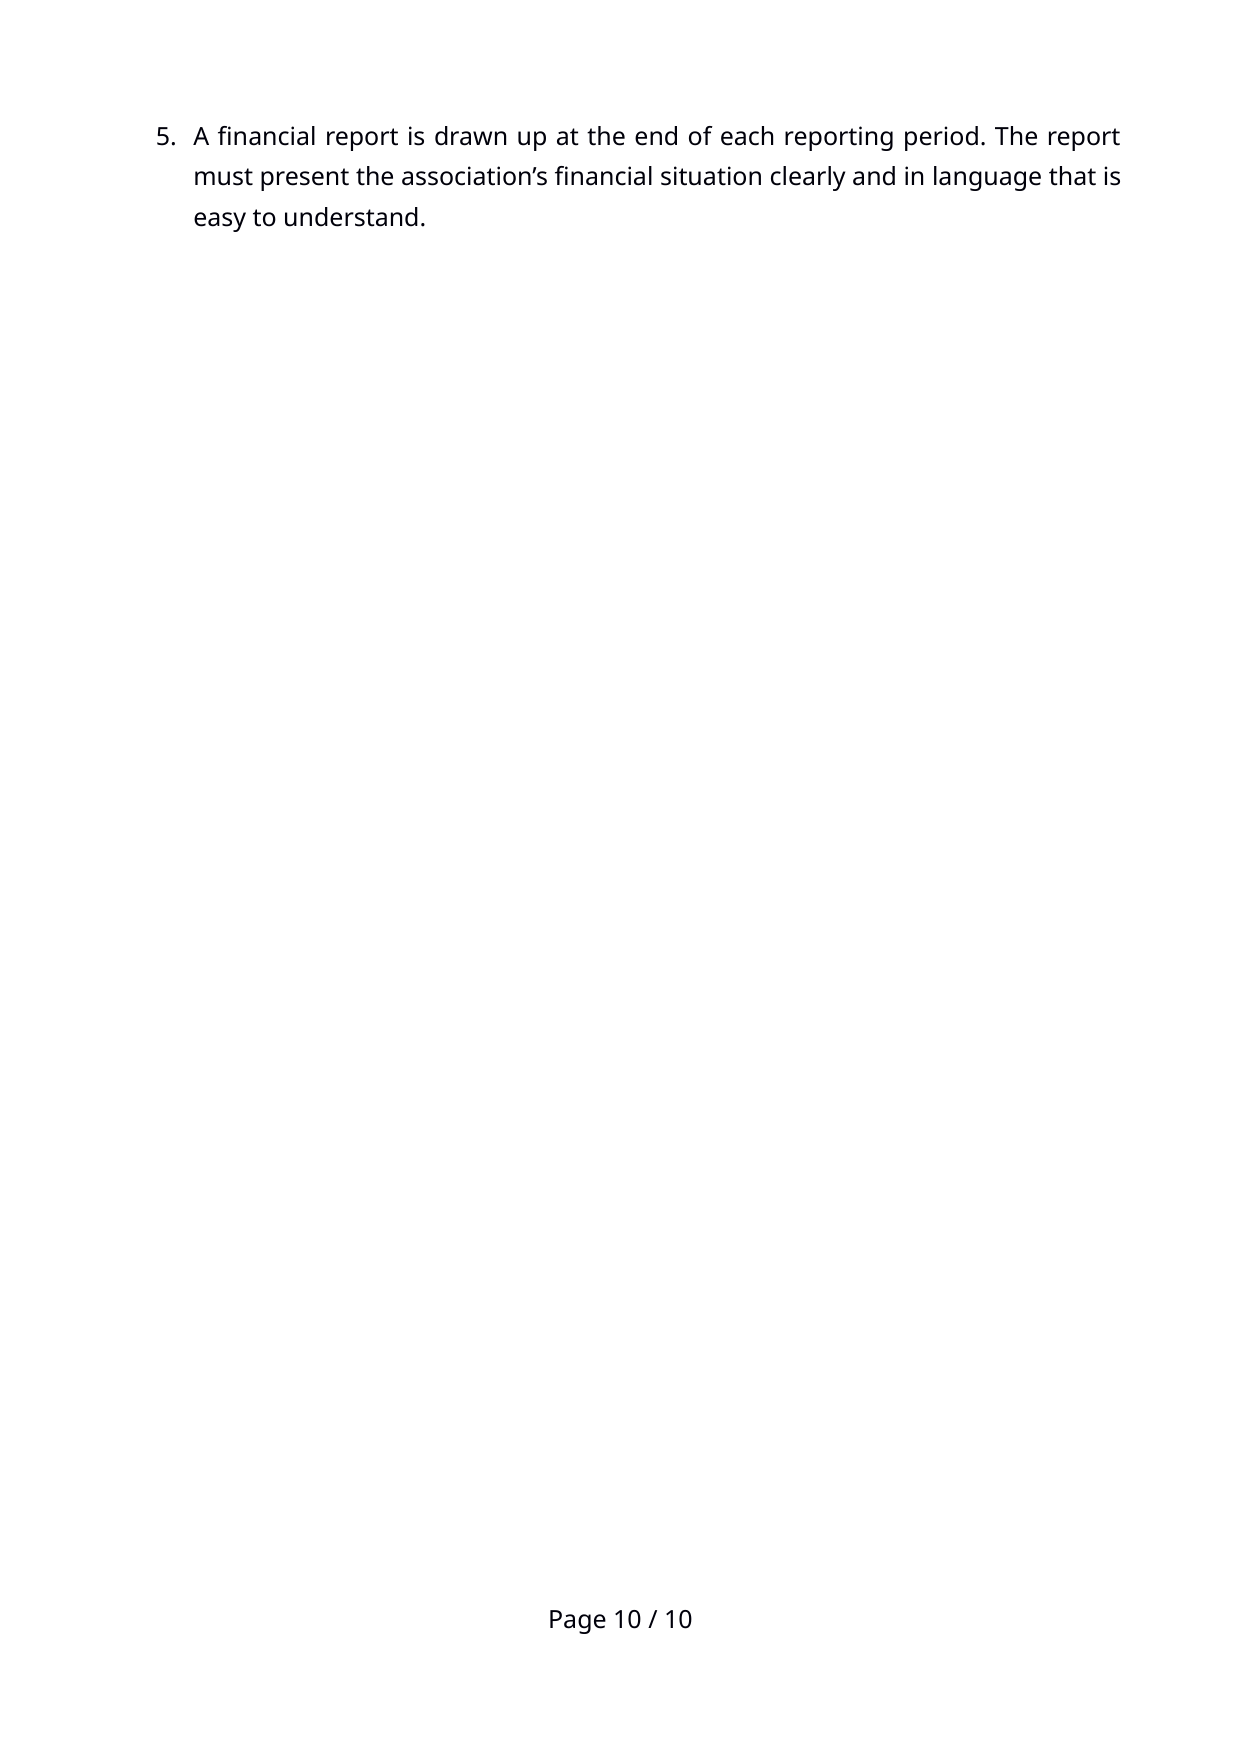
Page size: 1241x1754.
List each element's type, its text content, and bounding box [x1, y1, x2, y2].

list A financial report is drawn up at the end of each reporting period. The report must present the association’s financial situation clearly and in language that is easy to understand. [156, 118, 1122, 234]
